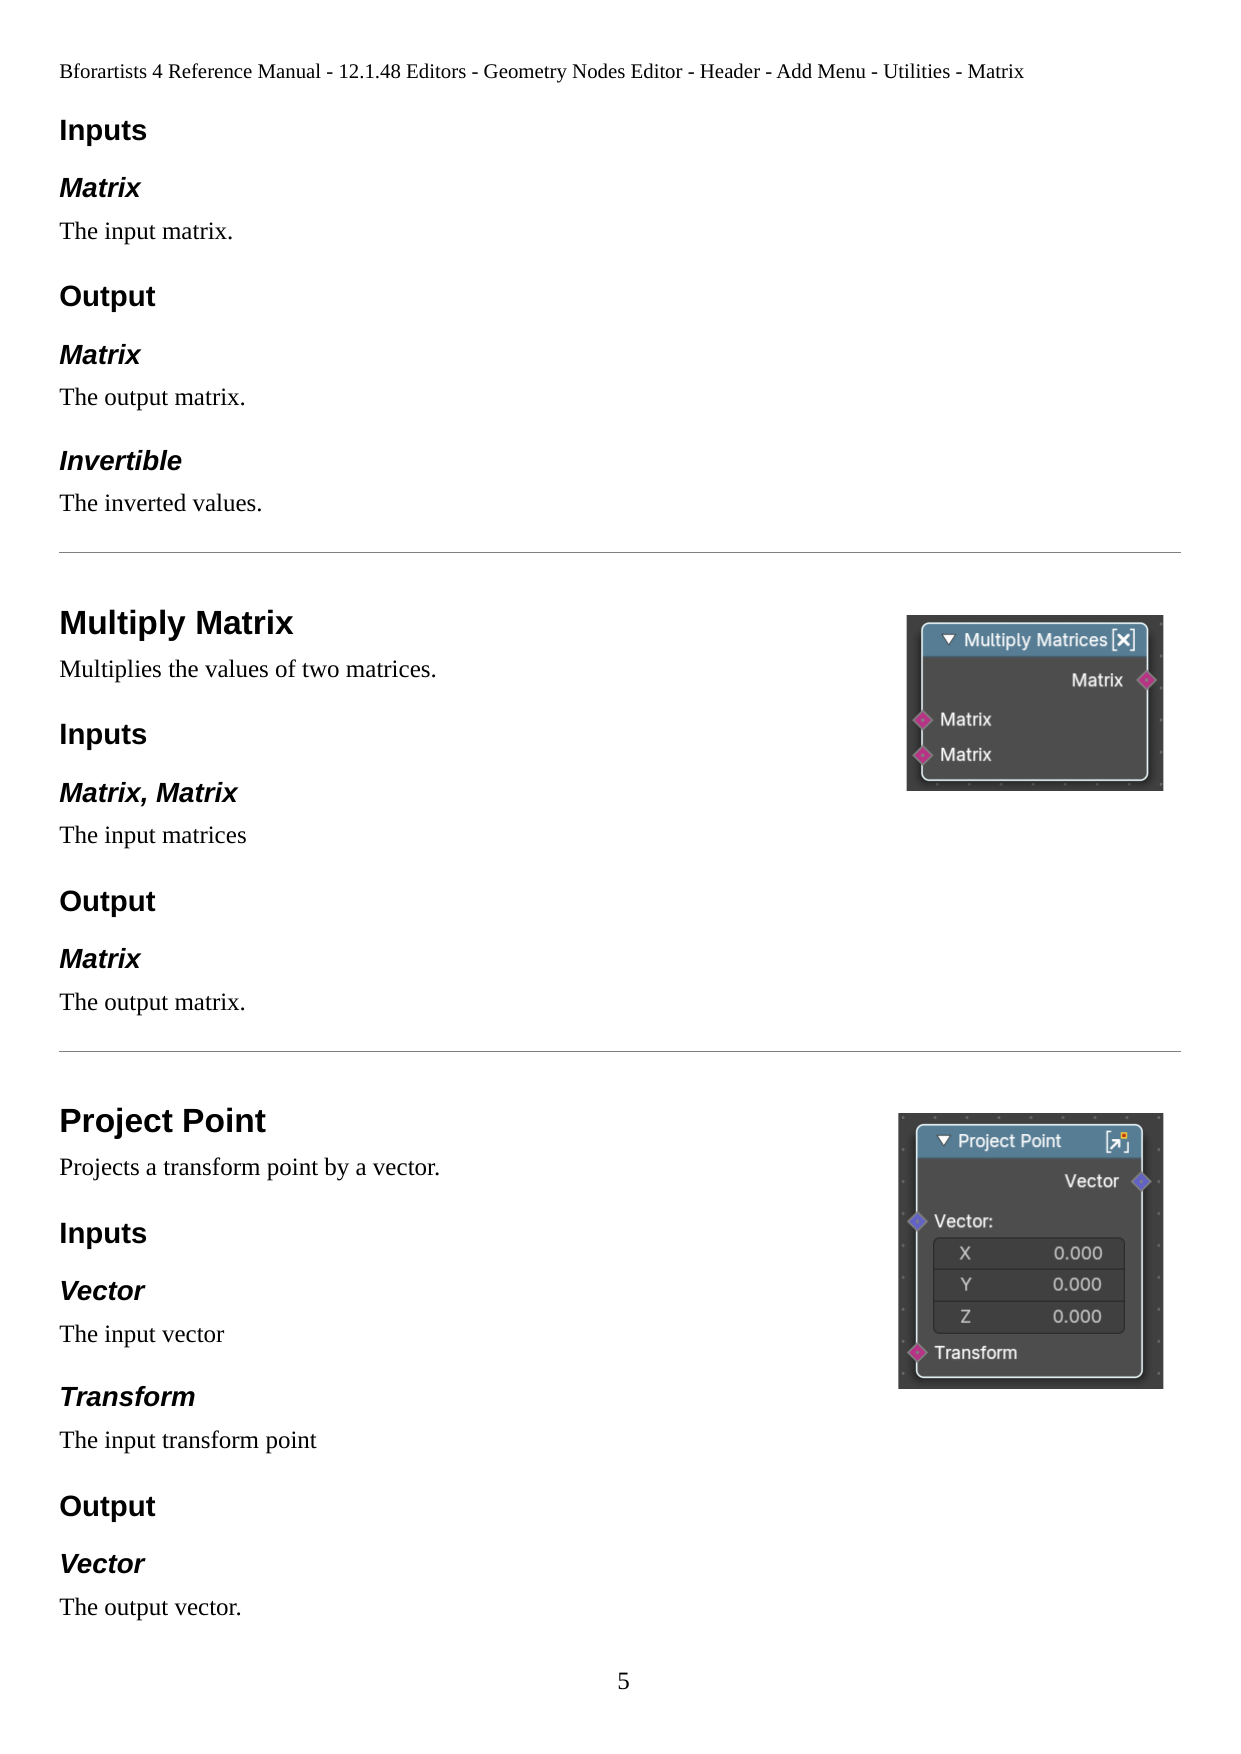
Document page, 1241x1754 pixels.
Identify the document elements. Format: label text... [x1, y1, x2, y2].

picture [906, 615, 1164, 791]
subtitle [1164, 717, 1181, 751]
subtitle Invertible [59, 444, 1181, 476]
text The output vector. [59, 1592, 1181, 1621]
subtitle Inputs [59, 113, 1181, 146]
picture [898, 1113, 1164, 1389]
text The input vector [59, 1319, 898, 1348]
text The input matrix. [59, 216, 1181, 244]
subtitle Multiply Matrix [59, 602, 1181, 641]
text The inverted values. [59, 488, 1181, 517]
text Multiplies the values of two matrices. [59, 654, 906, 682]
text The output matrix. [59, 382, 1181, 411]
subtitle [1164, 1275, 1181, 1307]
subtitle Matrix [59, 338, 1181, 370]
text [1164, 1319, 1181, 1348]
subtitle Output [59, 1489, 1181, 1522]
subtitle Vector [59, 1547, 1181, 1579]
subtitle Output [59, 884, 1181, 918]
subtitle Vector [59, 1275, 898, 1307]
subtitle Project Point [59, 1101, 1181, 1140]
subtitle Inputs [59, 1216, 898, 1250]
subtitle Matrix [59, 171, 1181, 203]
text Projects a transform point by a vector. [59, 1152, 898, 1181]
text The input matrices [59, 820, 1181, 849]
subtitle Matrix, Matrix [59, 776, 1181, 808]
subtitle Transform [59, 1381, 1181, 1413]
text The output matrix. [59, 987, 1181, 1016]
subtitle Matrix [59, 943, 1181, 975]
text The input transform point [59, 1425, 1181, 1454]
subtitle [1164, 1216, 1181, 1250]
subtitle Output [59, 279, 1181, 313]
subtitle Inputs [59, 717, 906, 751]
